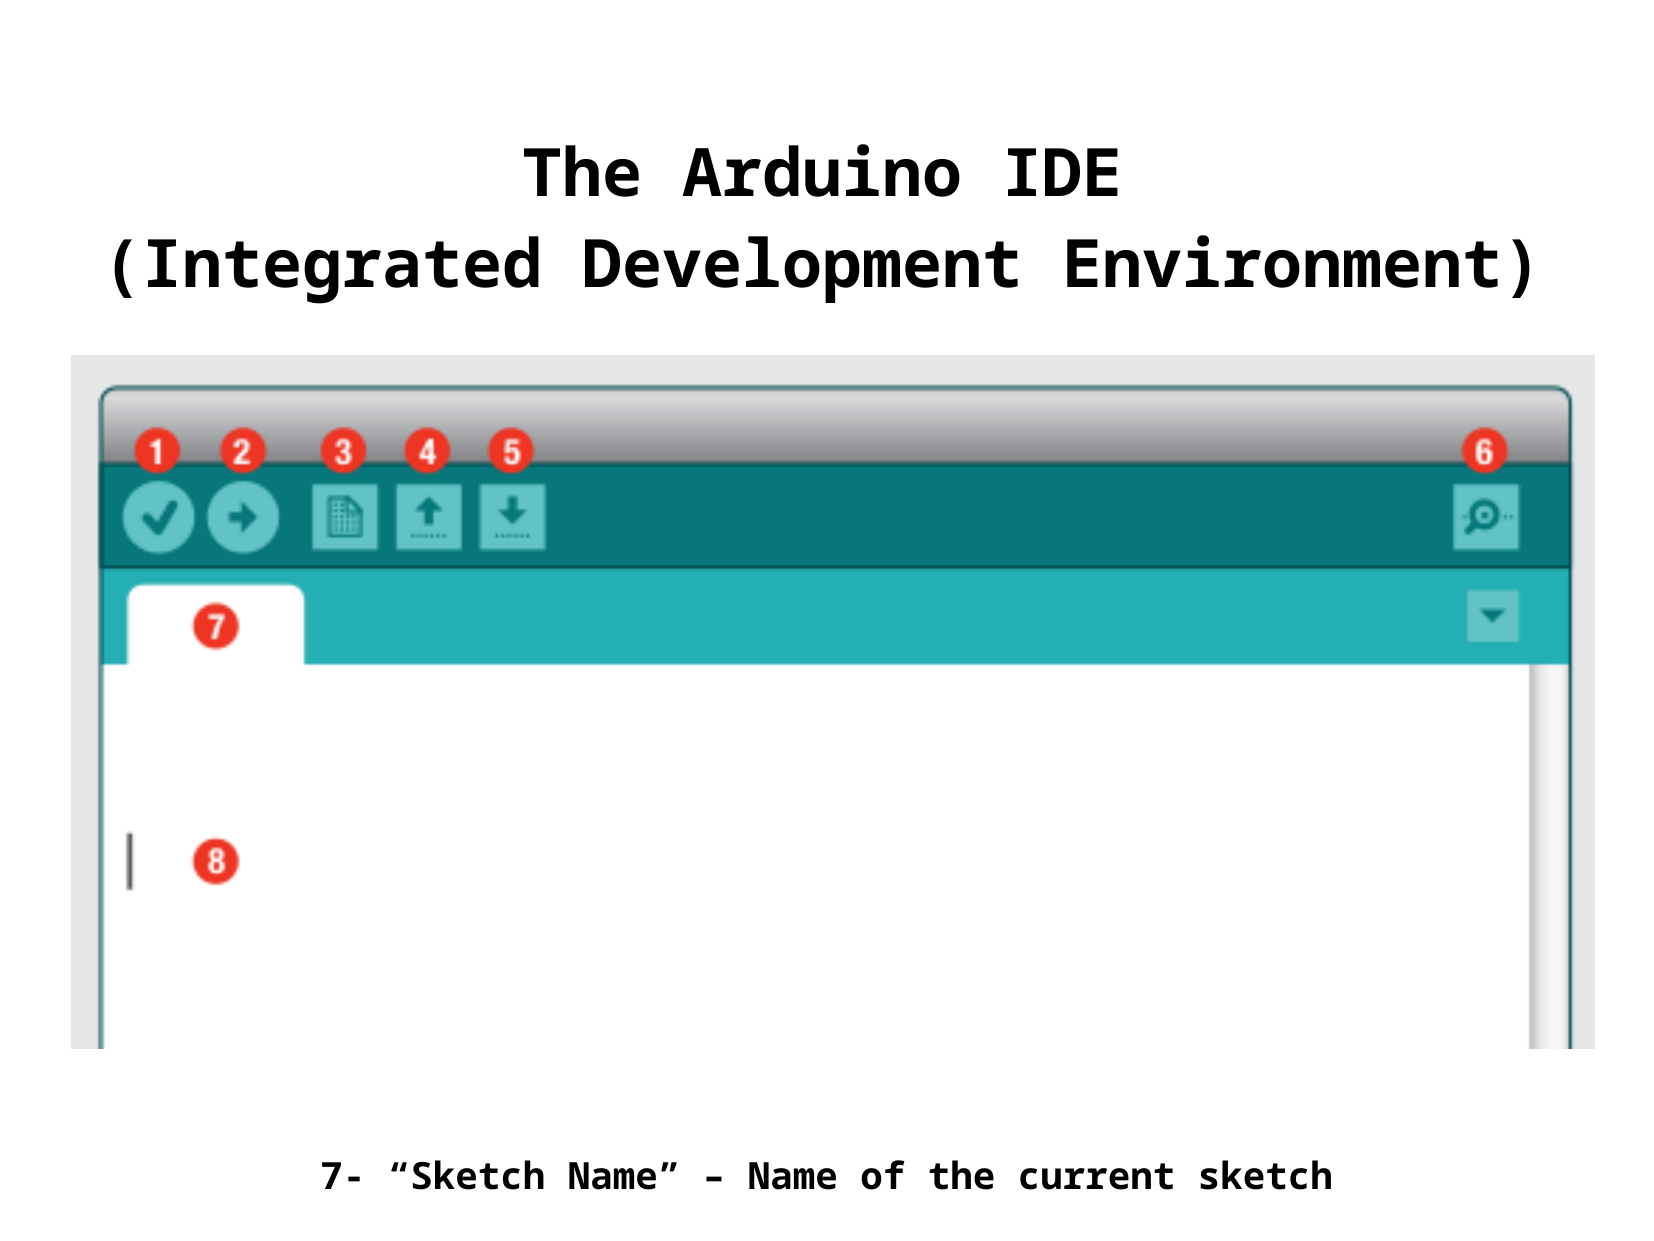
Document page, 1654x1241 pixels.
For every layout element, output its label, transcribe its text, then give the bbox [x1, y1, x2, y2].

text_box 7- “Sketch Name” – Name of the current sketch [303, 1140, 1351, 1205]
picture [71, 355, 1595, 1049]
text_box The Arduino IDE (Integrated Development Environment) [85, 115, 1569, 294]
